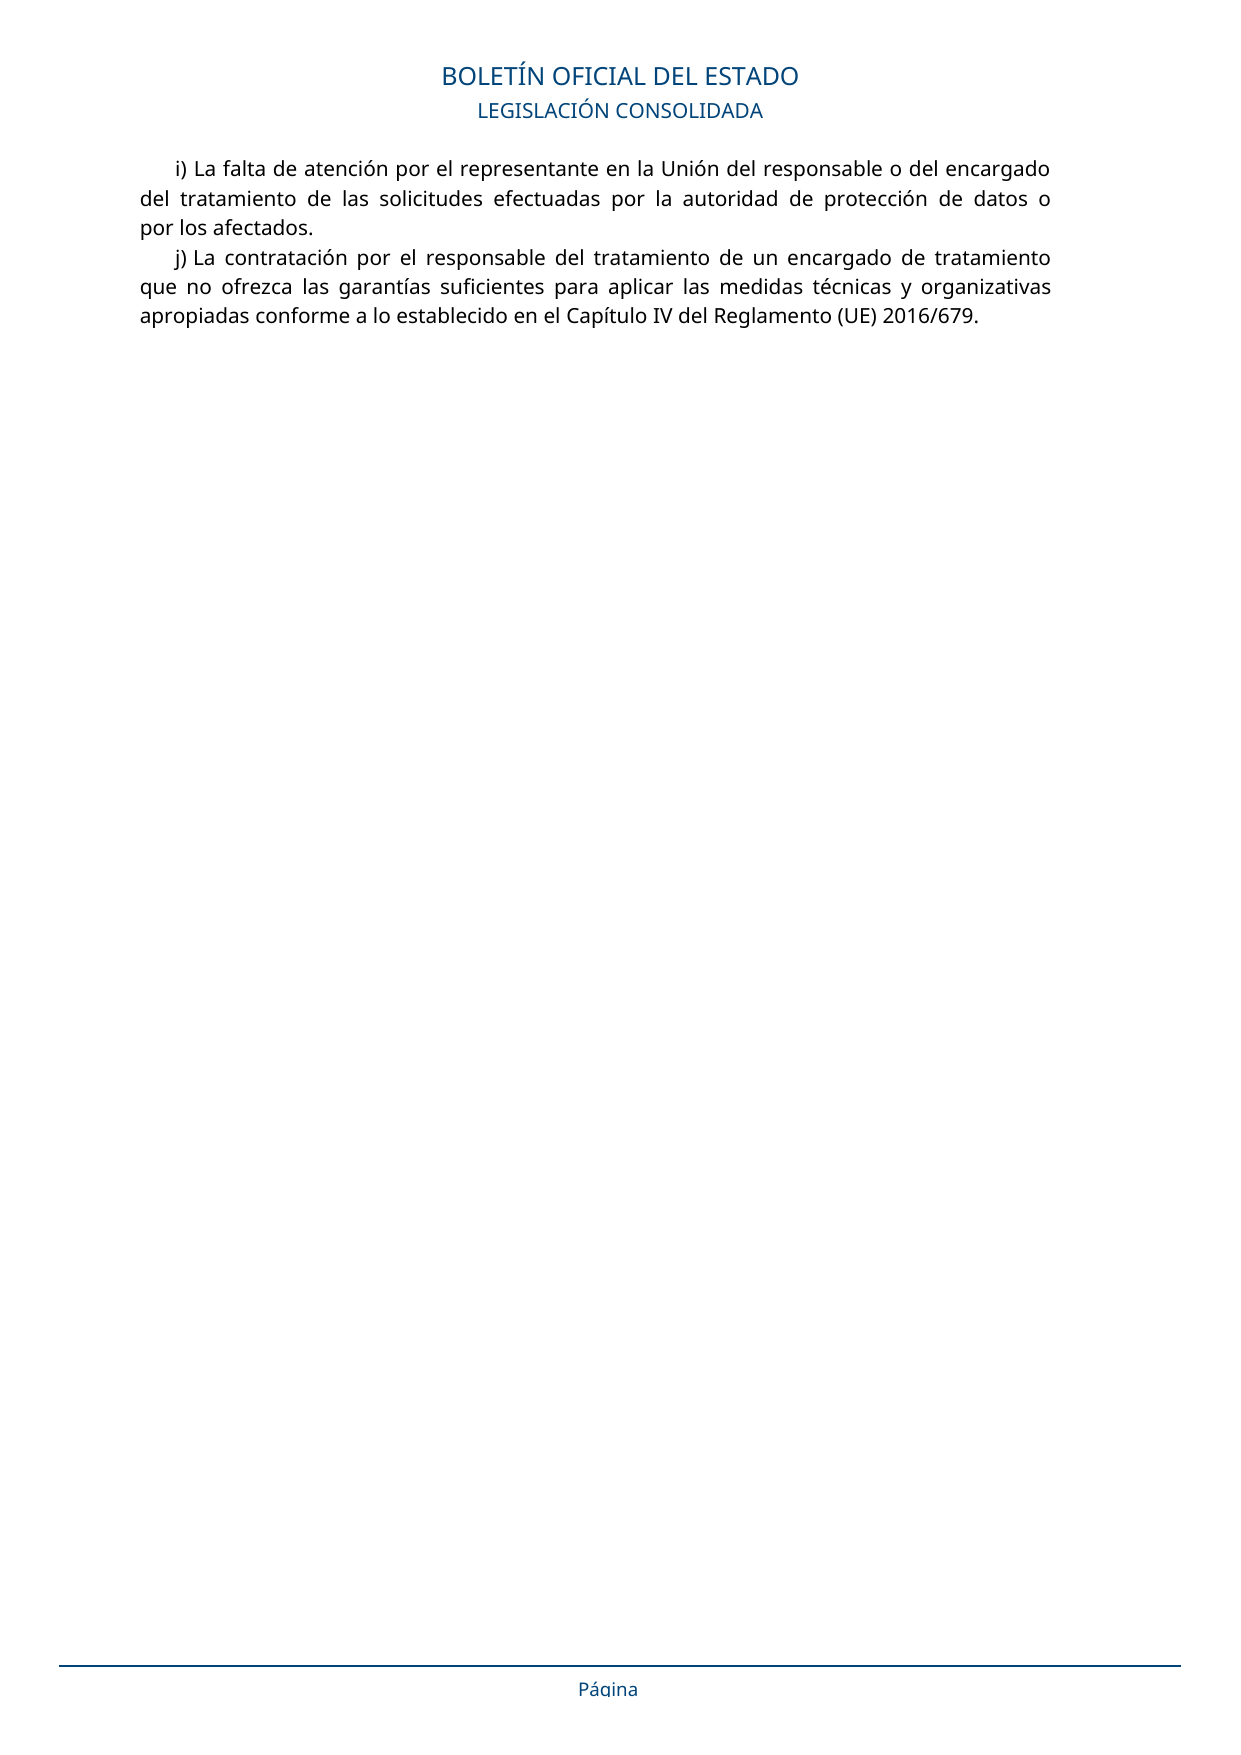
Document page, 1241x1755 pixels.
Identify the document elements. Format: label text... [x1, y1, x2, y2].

list La falta de atención por el representante en la Unión del responsable o del encargado del tratamiento de las solicitudes efectuadas por la autoridad de protección de datos o por los afectados. [139, 154, 1052, 241]
list La contratación por el responsable del tratamiento de un encargado de tratamiento que no ofrezca las garantías suficientes para aplicar las medidas técnicas y organizativas apropiadas conforme a lo establecido en el Capítulo IV del Reglamento (UE) 2016/679. [139, 243, 1052, 329]
